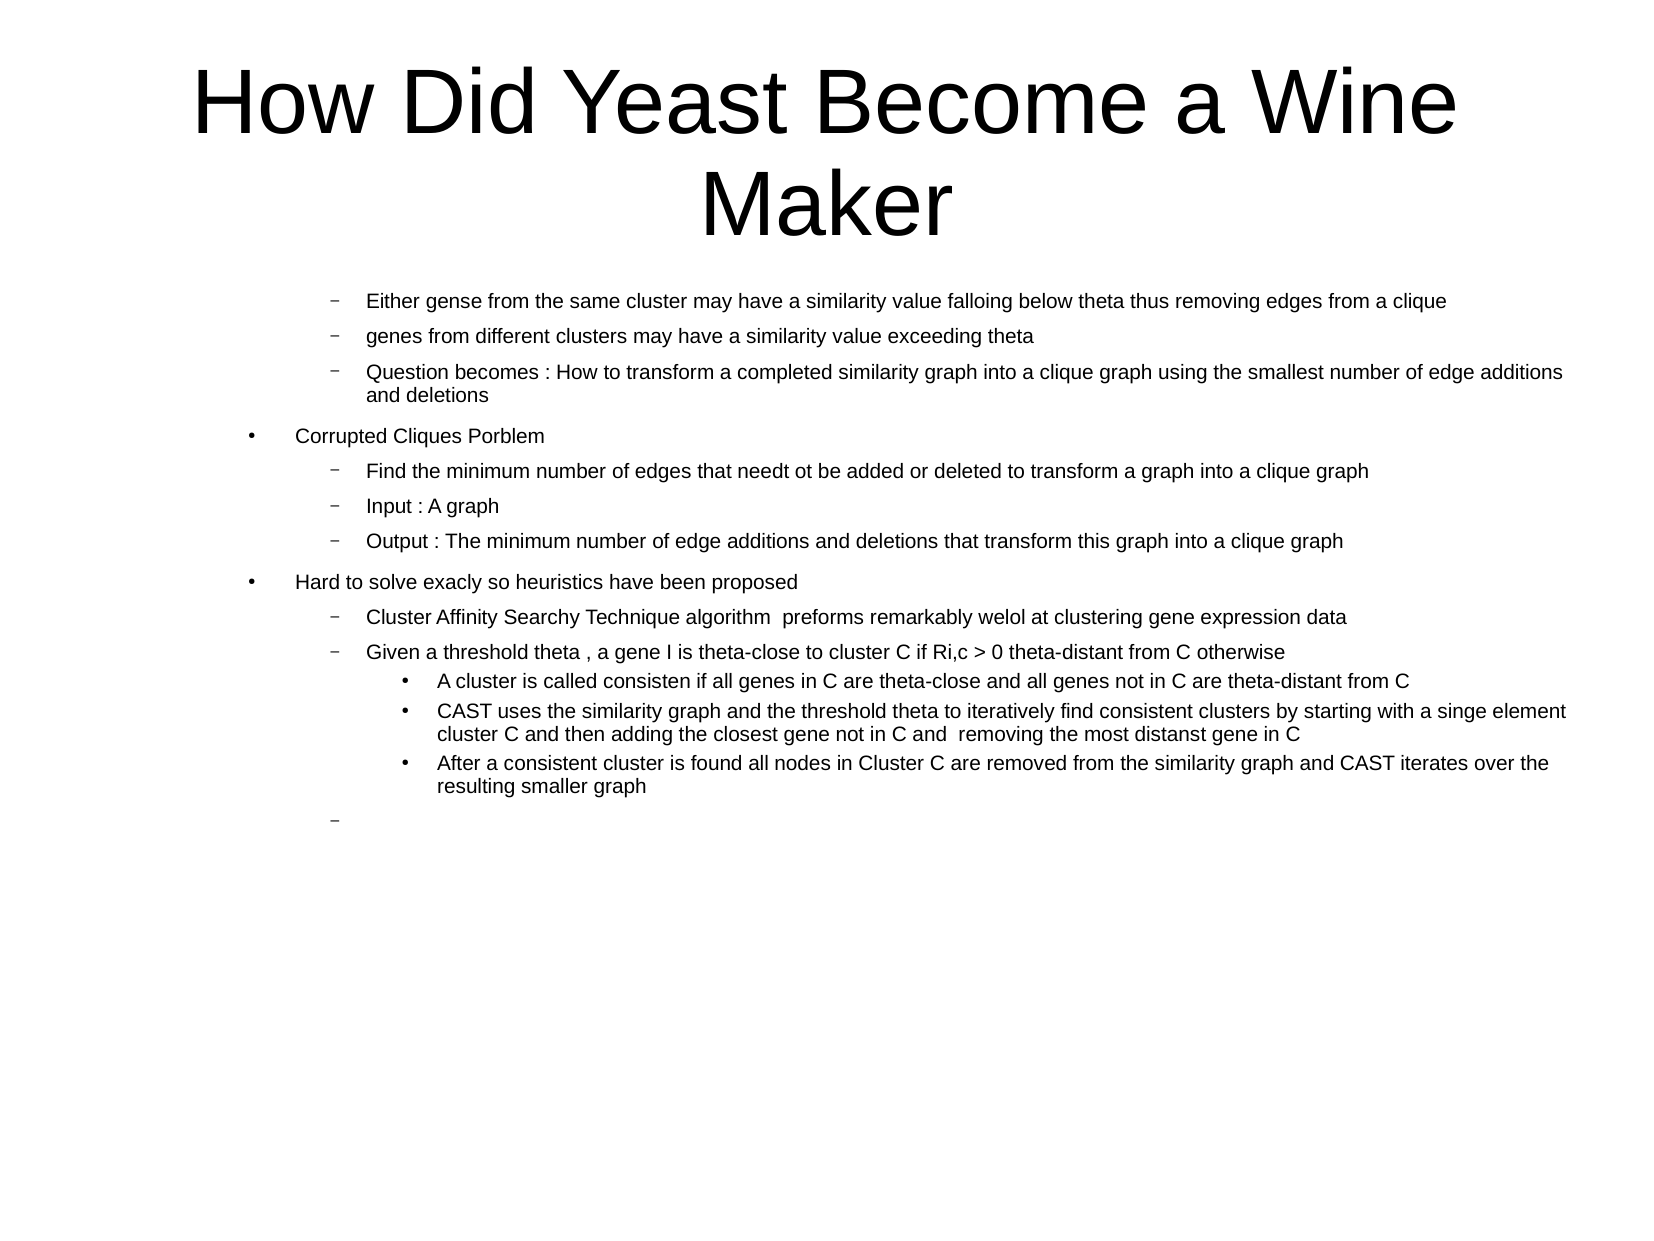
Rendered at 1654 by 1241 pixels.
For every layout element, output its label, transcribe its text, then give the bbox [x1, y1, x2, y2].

list Either gense from the same cluster may have a similarity value falloing below theta thus removing edges from a clique genes from different clusters may have a similarity value exceeding theta Question becomes : How to transform a completed similarity graph into a clique graph using the smallest number of edge additions and deletions Corrupted Cliques Porblem Find the minimum number of edges that needt ot be added or deleted to transform a graph into a clique graph Input : A graph Output : The minimum number of edge additions and deletions that transform this graph into a clique graph Hard to solve exacly so heuristics have been proposed Cluster Affinity Searchy Technique algorithm preforms remarkably welol at clustering gene expression data Given a threshold theta , a gene I is theta-close to cluster C if Ri,c > 0 theta-distant from C otherwise A cluster is called consisten if all genes in C are theta-close and all genes not in C are theta-distant from C CAST uses the similarity graph and the threshold theta to iteratively find consistent clusters by starting with a singe element cluster C and then adding the closest gene not in C and removing the most distanst gene in C After a consistent cluster is found all nodes in Cluster C are removed from the similarity graph and CAST iterates over the resulting smaller graph [82, 290, 1571, 1205]
title How Did Yeast Become a Wine Maker [82, 49, 1571, 257]
